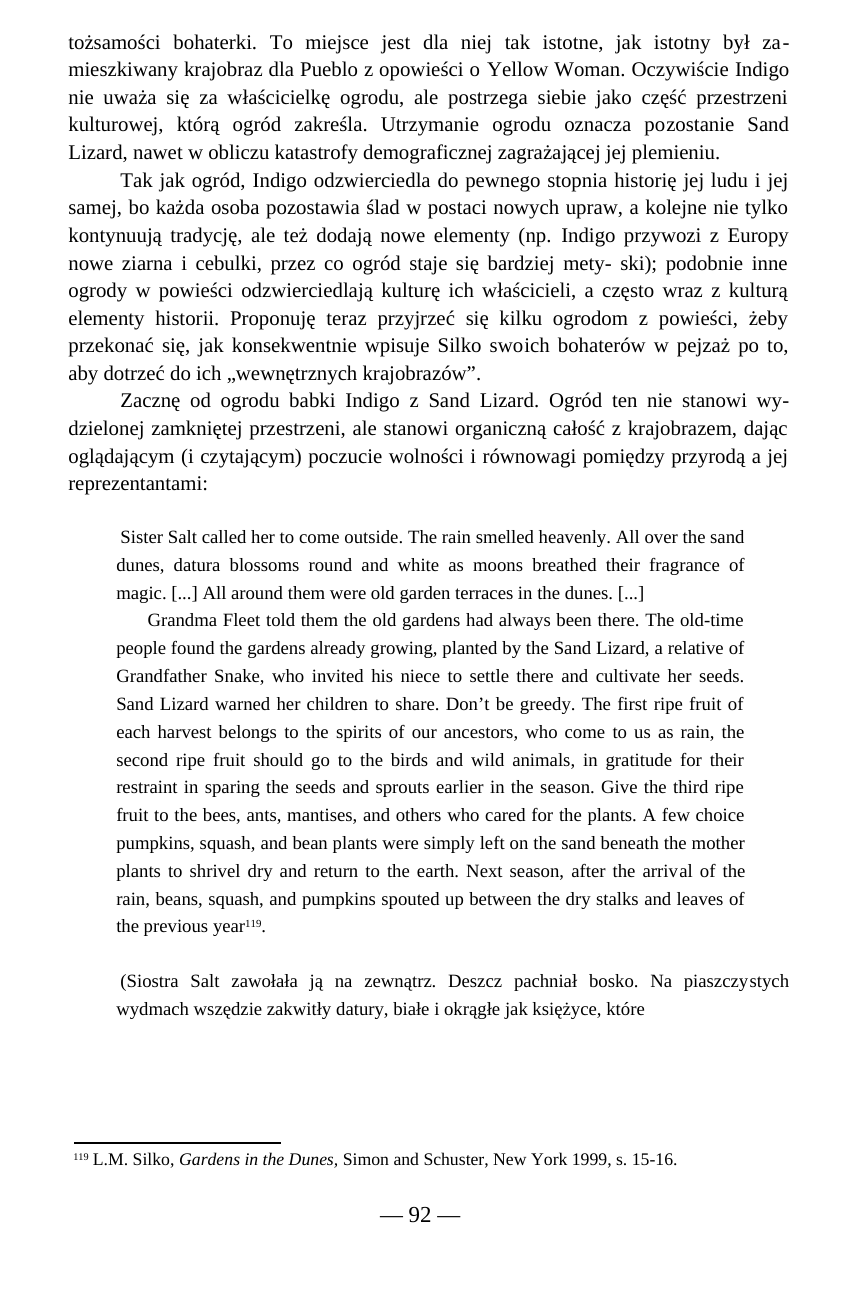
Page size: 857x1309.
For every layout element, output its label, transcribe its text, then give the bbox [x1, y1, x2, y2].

text — 92 — [380, 1202, 478, 1228]
text Sister Salt called her to come outside. The rain smelled heavenly. All over the sand dunes, datura blossoms round and white as moons breathed their fragrance of magic. [...] All around them were old garden terraces in the dunes. [...] [116, 526, 745, 603]
text (Siostra Salt zawołała ją na zewnątrz. Deszcz pachniał bosko. Na piaszczy­stych wydmach wszędzie zakwitły datury, białe i okrągłe jak księżyce, które [116, 970, 789, 1020]
text tożsamości bohaterki. To miejsce jest dla niej tak istotne, jak istotny był za­mieszkiwany krajobraz dla Pueblo z opowieści o Yellow Woman. Oczywiście Indigo nie uważa się za właścicielkę ogrodu, ale postrzega siebie jako część przestrzeni kulturowej, którą ogród zakreśla. Utrzymanie ogrodu oznacza po­zostanie Sand Lizard, nawet w obliczu katastrofy demograficznej zagrażającej jej plemieniu. [68, 29, 789, 164]
text Zacznę od ogrodu babki Indigo z Sand Lizard. Ogród ten nie stanowi wy­dzielonej zamkniętej przestrzeni, ale stanowi organiczną całość z krajobrazem, dając oglądającym (i czytającym) poczucie wolności i równowagi pomiędzy przyrodą a jej reprezentantami: [68, 388, 789, 495]
text Tak jak ogród, Indigo odzwierciedla do pewnego stopnia historię jej ludu i jej samej, bo każda osoba pozostawia ślad w postaci nowych upraw, a kolejne nie tylko kontynuują tradycję, ale też dodają nowe elementy (np. Indigo przy­wozi z Europy nowe ziarna i cebulki, przez co ogród staje się bardziej mety- ski); podobnie inne ogrody w powieści odzwierciedlają kulturę ich właścicieli, a często wraz z kulturą elementy historii. Proponuję teraz przyjrzeć się kilku ogrodom z powieści, żeby przekonać się, jak konsekwentnie wpisuje Silko swo­ich bohaterów w pejzaż po to, aby dotrzeć do ich „wewnętrznych krajobrazów”. [68, 168, 789, 385]
text Grandma Fleet told them the old gardens had always been there. The old-time people found the gardens already growing, planted by the Sand Lizard, a relative of Grandfather Snake, who invited his niece to settle there and cultivate her seeds. Sand Lizard warned her children to share. Don’t be greedy. The first ripe fruit of each harvest belongs to the spirits of our ancestors, who come to us as rain, the second ripe fruit should go to the birds and wild animals, in gratitude for their restraint in sparing the seeds and sprouts earlier in the season. Give the third ripe fruit to the bees, ants, mantises, and others who cared for the plants. A few choice pumpkins, squash, and bean plants were simply left on the sand beneath the mother plants to shrivel dry and return to the earth. Next season, after the arriv­al of the rain, beans, squash, and pumpkins spouted up between the dry stalks and leaves of the previous year119. [116, 609, 745, 937]
text 119 L.M. Silko, Gardens in the Dunes, Simon and Schuster, New York 1999, s. 15-16. [73, 1148, 711, 1169]
